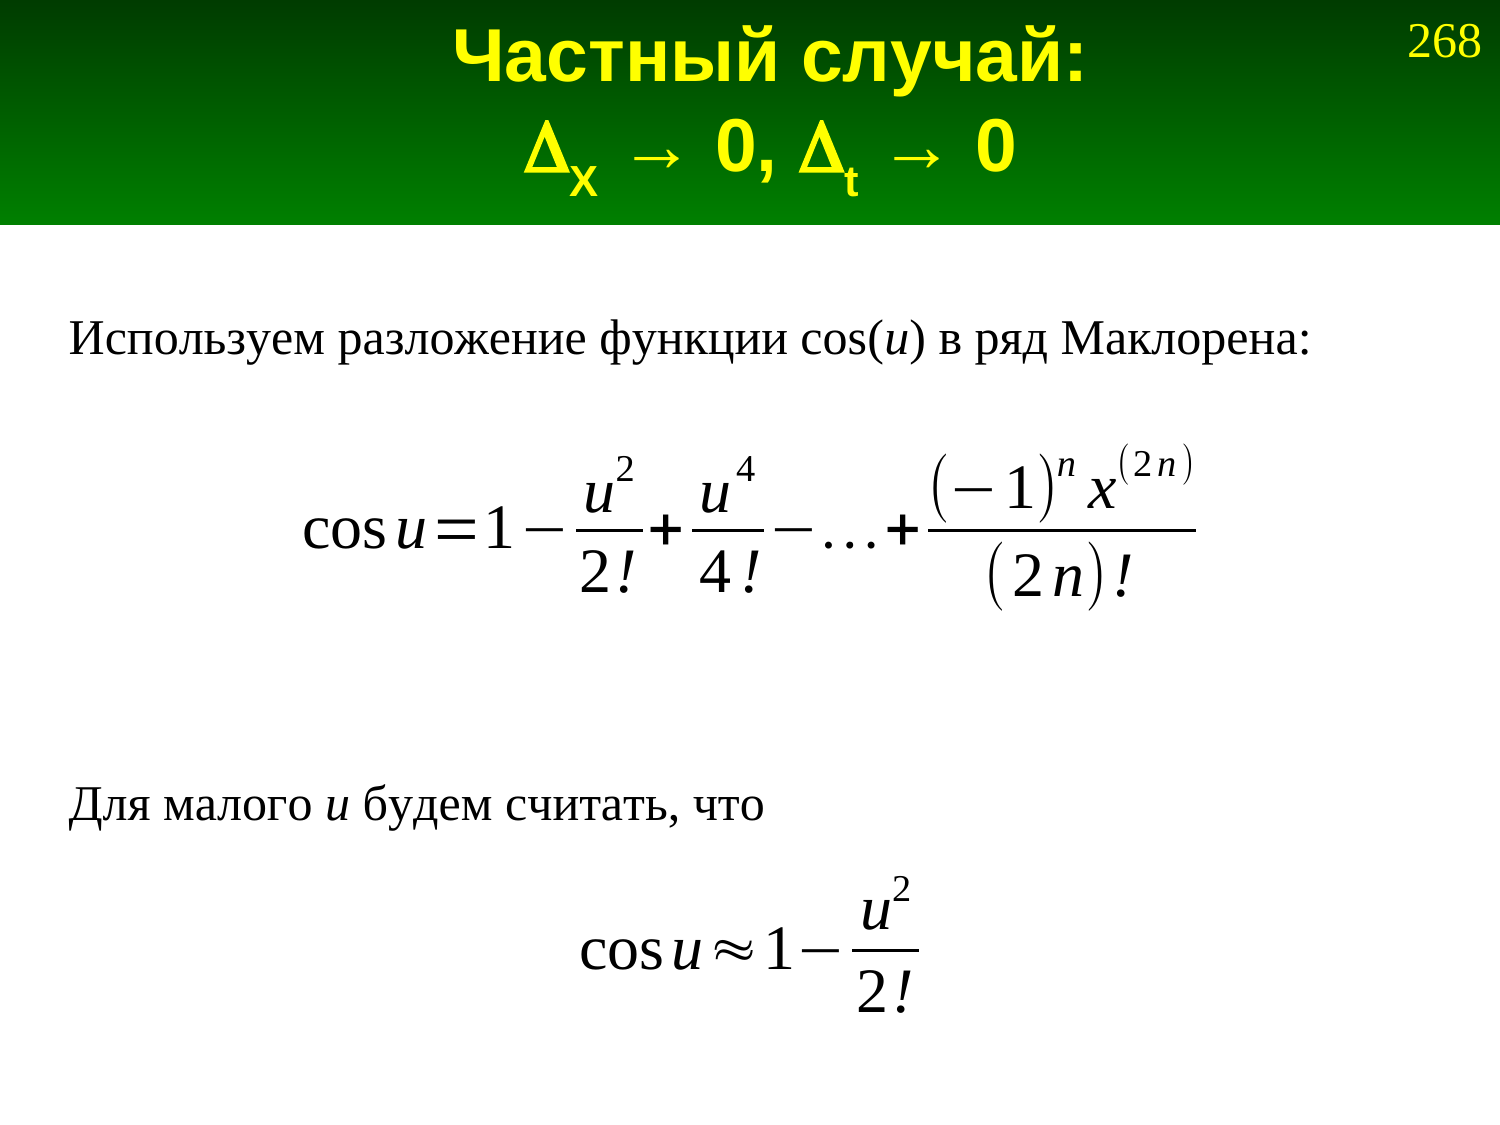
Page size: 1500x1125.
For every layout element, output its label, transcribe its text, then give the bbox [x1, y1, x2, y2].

text_box Используем разложение функции cos(u) в ряд Маклорена: [53, 296, 1327, 372]
text_box Для малого u будем считать, что [53, 762, 780, 838]
chart [286, 441, 1214, 613]
title Частный случай: DX → 0, Dt → 0 [100, 0, 1441, 213]
chart [563, 866, 938, 1026]
